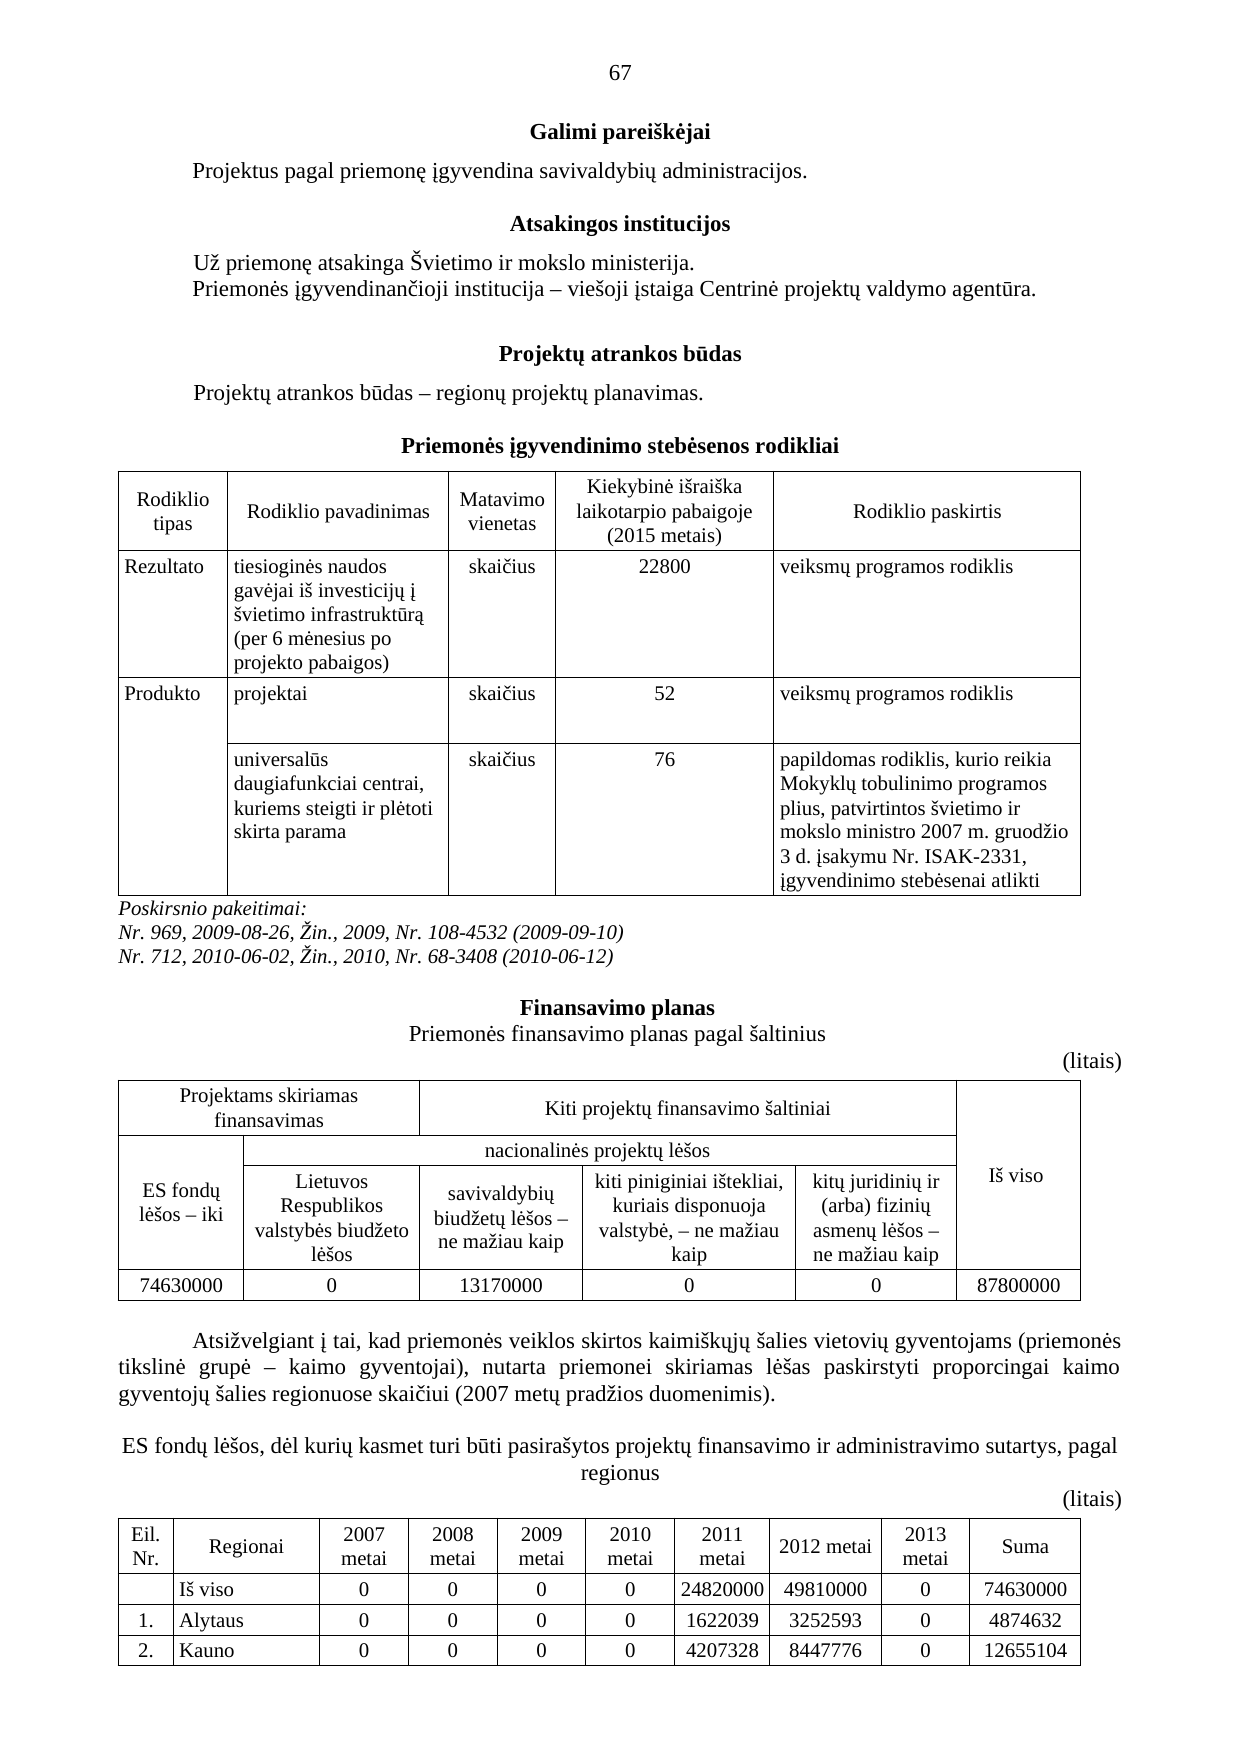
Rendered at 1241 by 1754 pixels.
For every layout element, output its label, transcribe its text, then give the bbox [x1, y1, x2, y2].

table_cell nacionalinės projektų lėšos [244, 1136, 956, 1165]
table_cell 8447776 [770, 1636, 881, 1665]
table_cell 4874632 [970, 1605, 1080, 1634]
table_header 2009 metai [498, 1519, 585, 1573]
text Projektų atrankos būdas – regionų projektų planavimas. [118, 379, 1122, 405]
text Galimi pareiškėjai [118, 118, 1122, 144]
text ES fondų lėšos, dėl kurių kasmet turi būti pasirašytos projektų finansavimo ir administravimo sutartys, pagal regionus [118, 1432, 1122, 1485]
table_cell 4207328 [675, 1636, 769, 1665]
text Nr. 712, 2010-06-02, Žin., 2010, Nr. 68-3408 (2010-06-12) [118, 944, 1122, 968]
table_cell papildomas rodiklis, kurio reikia Mokyklų tobulinimo programos plius, patvirtintos švietimo ir mokslo ministro 2007 m. gruodžio 3 d. įsakymu Nr. ISAK-2331, įgyvendinimo stebėsenai atlikti [774, 744, 1080, 894]
table_cell 0 [583, 1270, 795, 1299]
table_header 2007 metai [320, 1519, 408, 1573]
table_cell 3252593 [770, 1605, 881, 1634]
table_cell Kauno [174, 1636, 319, 1665]
text Priemonės įgyvendinimo stebėsenos rodikliai [118, 432, 1122, 458]
table_cell Iš viso [174, 1574, 319, 1603]
text Atsižvelgiant į tai, kad priemonės veiklos skirtos kaimiškųjų šalies vietovių gyventojams (priemonės tikslinė grupė – kaimo gyventojai), nutarta priemonei skiriamas lėšas paskirstyti proporcingai kaimo gyventojų šalies regionuose skaičiui (2007 metų pradžios duomenimis). [118, 1327, 1122, 1406]
text Atsakingos institucijos [118, 210, 1122, 236]
table_cell 0 [796, 1270, 956, 1299]
table_cell veiksmų programos rodiklis [774, 551, 1080, 677]
table_cell 74630000 [119, 1270, 243, 1299]
text Priemonės finansavimo planas pagal šaltinius [118, 1021, 1122, 1047]
table_header 2012 metai [770, 1519, 881, 1573]
text (litais) [118, 1485, 1122, 1511]
table_header 2010 metai [586, 1519, 674, 1573]
table_cell 12655104 [970, 1636, 1080, 1665]
table_cell 0 [320, 1636, 408, 1665]
table_cell skaičius [449, 678, 555, 743]
text Poskirsnio pakeitimai: [118, 896, 1122, 920]
table_cell skaičius [449, 551, 555, 677]
table_cell 52 [556, 678, 773, 743]
table_header Suma [970, 1519, 1080, 1573]
text Už priemonę atsakinga Švietimo ir mokslo ministerija. [118, 248, 1122, 275]
table_cell 0 [586, 1574, 674, 1603]
table_cell 1. [119, 1605, 173, 1634]
table_cell 76 [556, 744, 773, 894]
table_header Matavimo vienetas [449, 472, 555, 549]
table_header 2008 metai [409, 1519, 497, 1573]
table_cell 0 [882, 1574, 969, 1603]
table_cell 0 [409, 1605, 497, 1634]
table_header 2011 metai [675, 1519, 769, 1573]
table_cell kiti piniginiai ištekliai, kuriais disponuoja valstybė, – ne mažiau kaip [583, 1166, 795, 1268]
table_cell 0 [409, 1636, 497, 1665]
table_cell 0 [498, 1605, 585, 1634]
table_header Kiti projektų finansavimo šaltiniai [420, 1081, 956, 1134]
table_header Regionai [174, 1519, 319, 1573]
table_cell 0 [244, 1270, 419, 1299]
table_cell Lietuvos Respublikos valstybės biudžeto lėšos [244, 1166, 419, 1268]
table_cell 0 [409, 1574, 497, 1603]
table_header Rodiklio tipas [119, 472, 227, 549]
table_header Projektams skiriamas finansavimas [119, 1081, 419, 1134]
table_cell 0 [586, 1605, 674, 1634]
table_cell Rezultato [119, 551, 227, 677]
table_cell 49810000 [770, 1574, 881, 1603]
table_header Rodiklio pavadinimas [228, 472, 448, 549]
table_cell 0 [320, 1574, 408, 1603]
table_header Iš viso [957, 1081, 1080, 1268]
text Finansavimo planas [118, 994, 1122, 1021]
table_cell 13170000 [420, 1270, 582, 1299]
table_cell 22800 [556, 551, 773, 677]
table_cell universalūs daugiafunkciai centrai, kuriems steigti ir plėtoti skirta parama [228, 744, 448, 894]
table_cell 0 [320, 1605, 408, 1634]
table_cell Produkto [119, 678, 227, 894]
table_cell 0 [498, 1574, 585, 1603]
text Priemonės įgyvendinančioji institucija – viešoji įstaiga Centrinė projektų valdymo agentūra. [118, 275, 1122, 301]
table_header 2013 metai [882, 1519, 969, 1573]
table_header Eil. Nr. [119, 1519, 173, 1573]
table_cell projektai [228, 678, 448, 743]
table_header Rodiklio paskirtis [774, 472, 1080, 549]
table_cell 87800000 [957, 1270, 1080, 1299]
table_cell 74630000 [970, 1574, 1080, 1603]
table_cell 2. [119, 1636, 173, 1665]
table_cell kitų juridinių ir (arba) fizinių asmenų lėšos – ne mažiau kaip [796, 1166, 956, 1268]
text (litais) [118, 1047, 1122, 1073]
table_cell ES fondų lėšos – iki [119, 1136, 243, 1268]
table_cell Alytaus [174, 1605, 319, 1634]
table_cell skaičius [449, 744, 555, 894]
table_cell 0 [882, 1605, 969, 1634]
text Projektus pagal priemonę įgyvendina savivaldybių administracijos. [118, 157, 1122, 183]
table_cell tiesioginės naudos gavėjai iš investicijų į švietimo infrastruktūrą (per 6 mėnesius po projekto pabaigos) [228, 551, 448, 677]
table_cell 0 [586, 1636, 674, 1665]
table_cell 0 [498, 1636, 585, 1665]
table_header Kiekybinė išraiška laikotarpio pabaigoje (2015 metais) [556, 472, 773, 549]
table_cell [119, 1574, 173, 1603]
text Nr. 969, 2009-08-26, Žin., 2009, Nr. 108-4532 (2009-09-10) [118, 920, 1122, 944]
table_cell 1622039 [675, 1605, 769, 1634]
table_cell savivaldybių biudžetų lėšos – ne mažiau kaip [420, 1166, 582, 1268]
table_cell veiksmų programos rodiklis [774, 678, 1080, 743]
table_cell 0 [882, 1636, 969, 1665]
table_cell 24820000 [675, 1574, 769, 1603]
text Projektų atrankos būdas [118, 340, 1122, 366]
